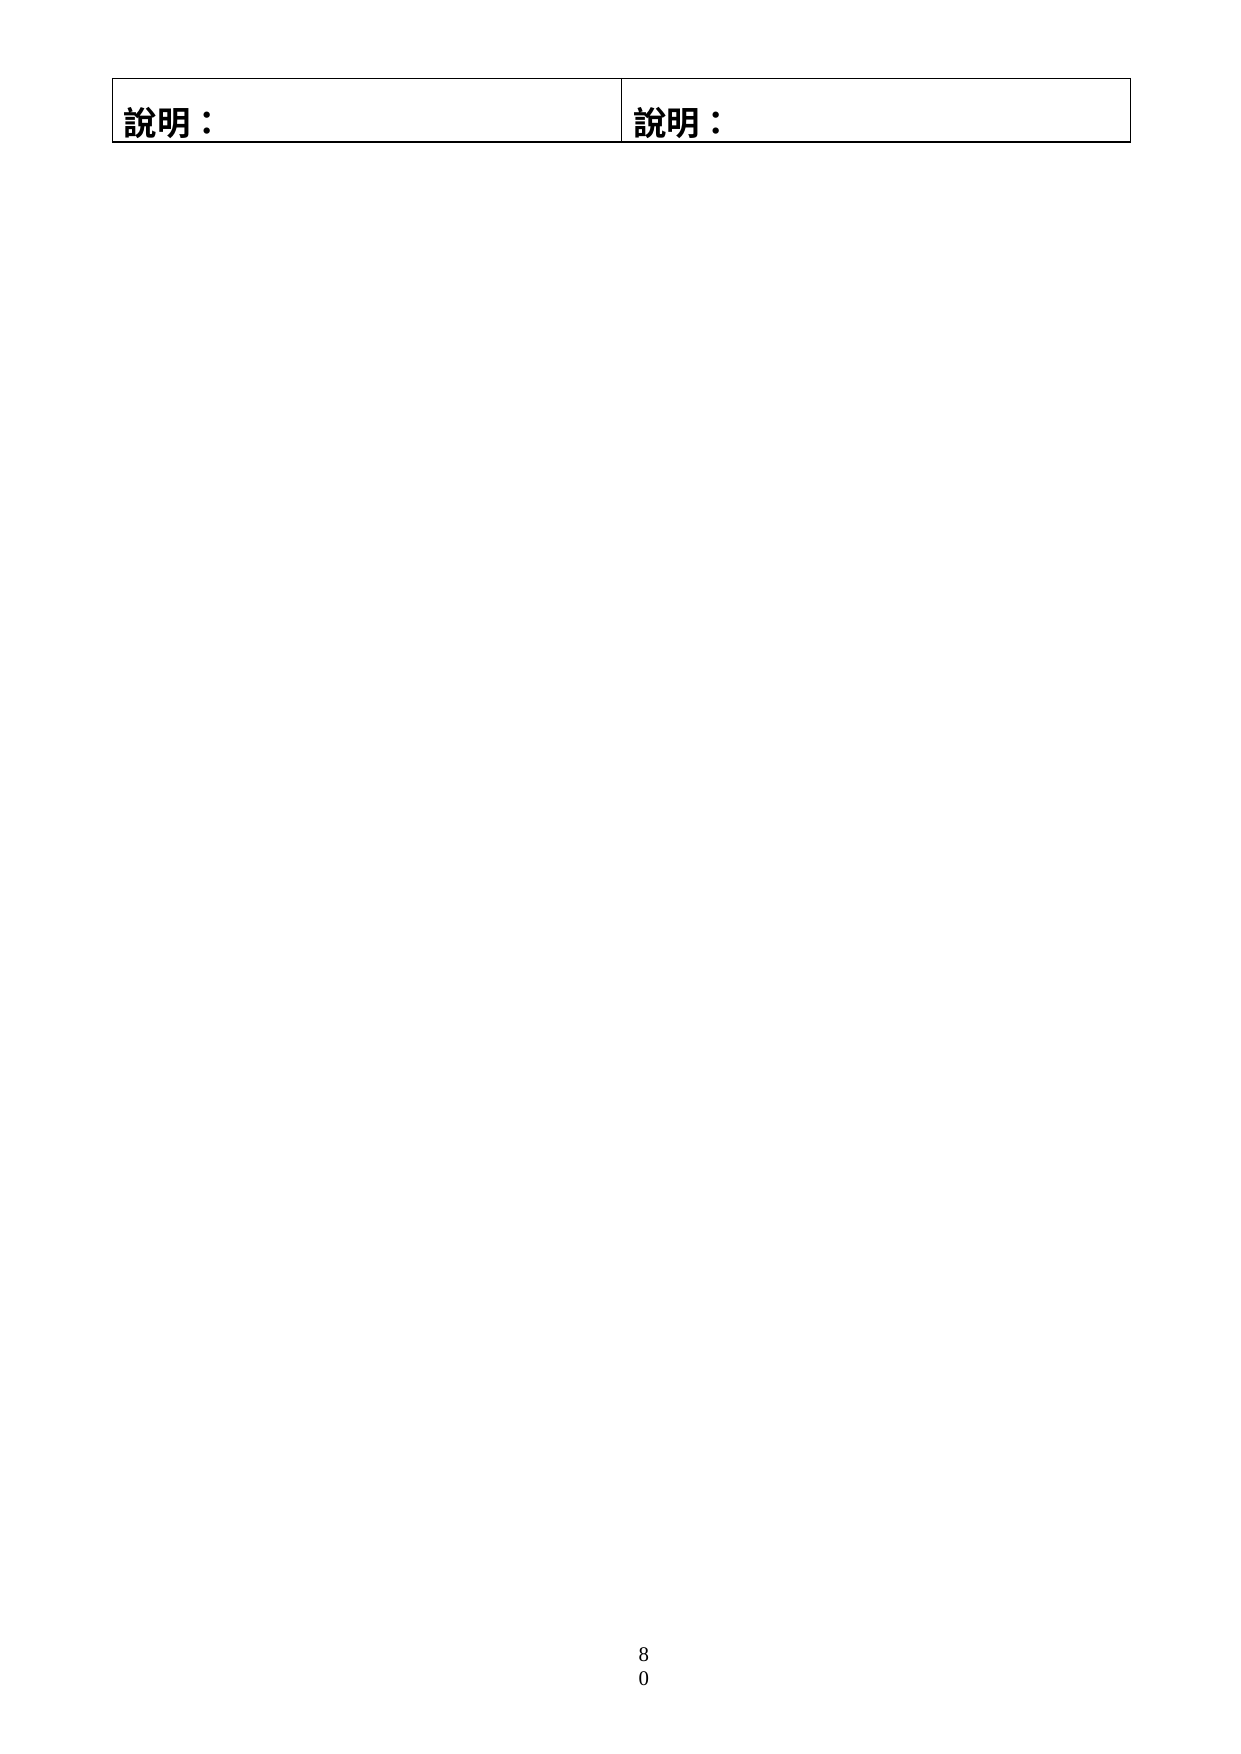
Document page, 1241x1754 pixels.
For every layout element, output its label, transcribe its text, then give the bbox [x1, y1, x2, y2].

table_cell 說明： [622, 79, 1130, 141]
table_cell 說明： [113, 79, 621, 141]
